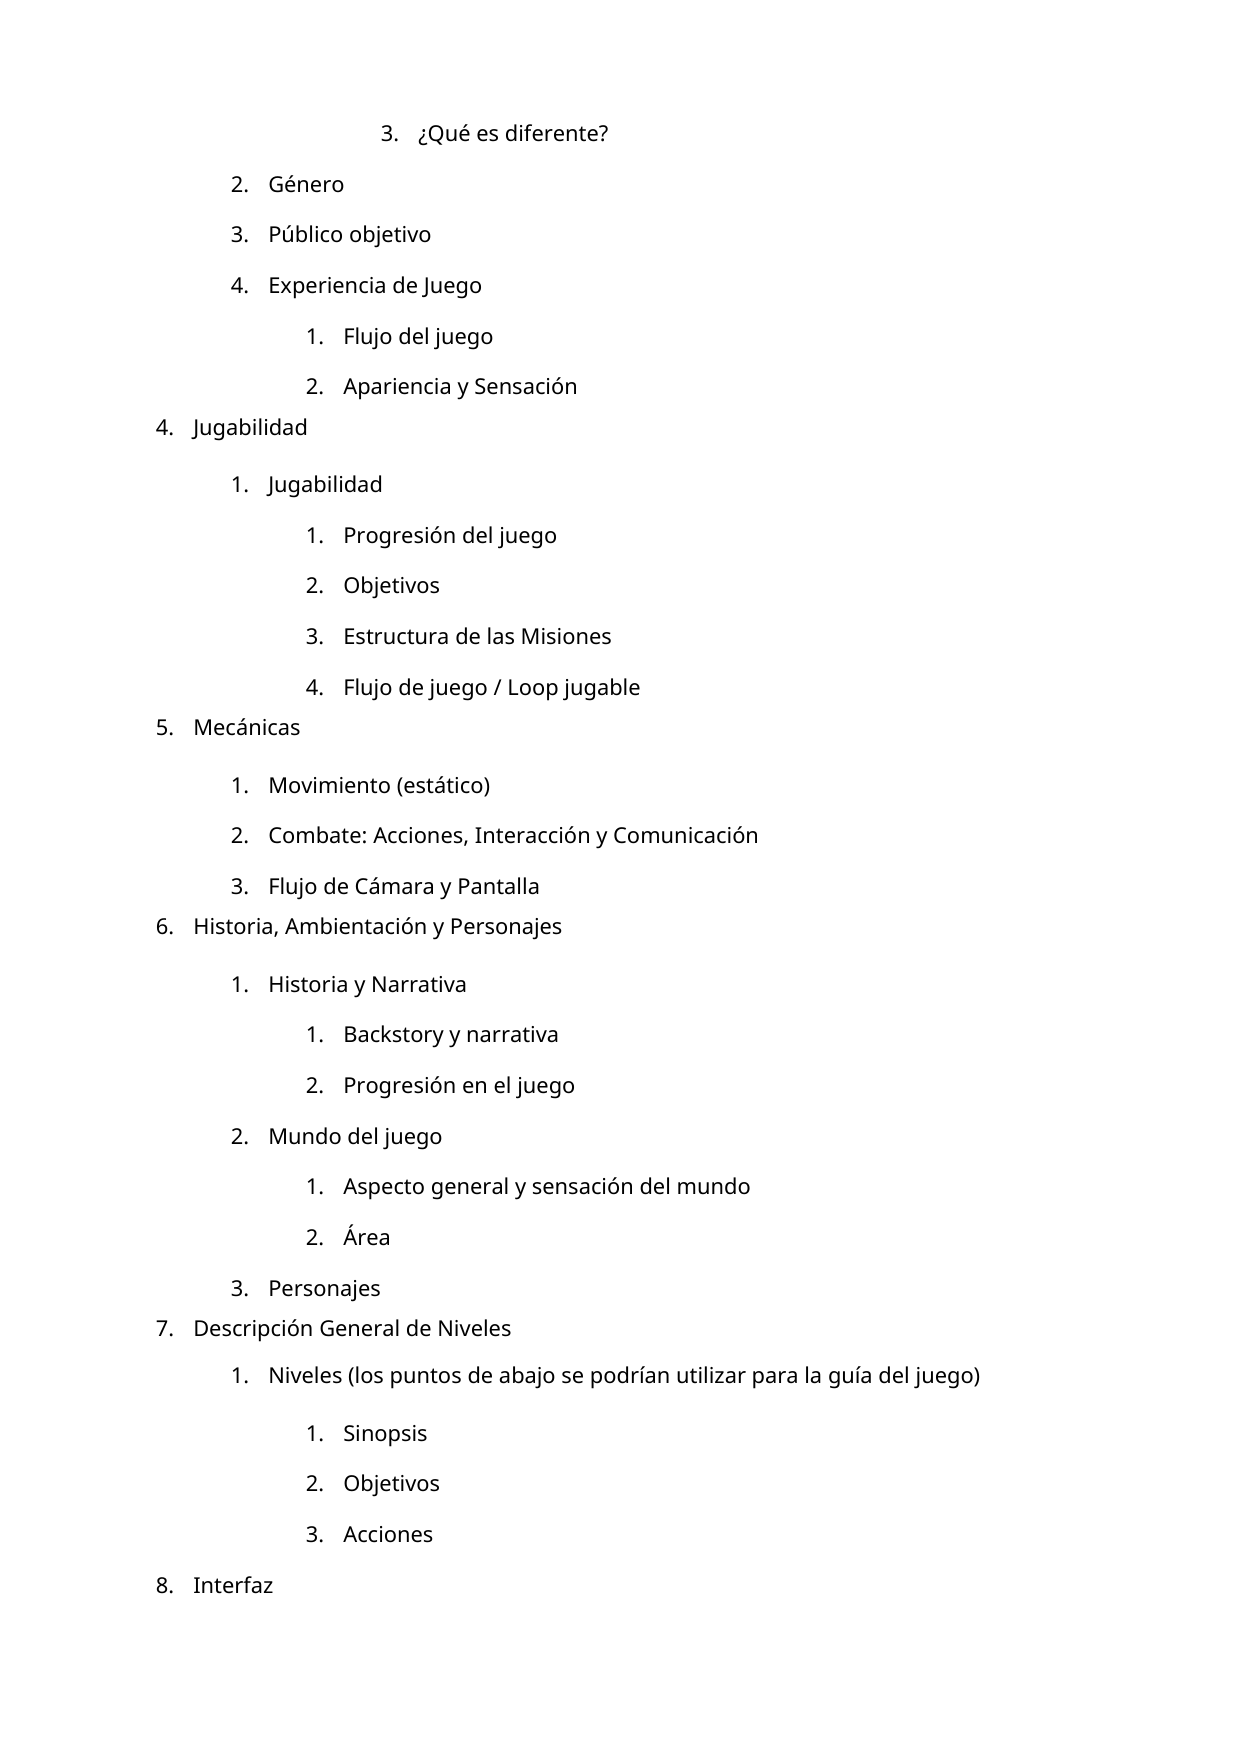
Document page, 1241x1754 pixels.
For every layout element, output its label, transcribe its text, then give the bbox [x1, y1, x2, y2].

list Flujo de juego / Loop jugable [306, 672, 1122, 701]
list Personajes [231, 1272, 1122, 1302]
list Jugabilidad [156, 411, 1122, 441]
list Backstory y narrativa [306, 1019, 1122, 1049]
list Público objetivo [231, 219, 1122, 249]
list Flujo del juego [306, 321, 1122, 350]
list Mundo del juego [231, 1121, 1122, 1150]
list Historia y Narrativa [231, 969, 1122, 998]
list ¿Qué es diferente? [381, 118, 1122, 148]
list Área [306, 1222, 1122, 1252]
list Objetivos [306, 570, 1122, 600]
list Niveles (los puntos de abajo se podrían utilizar para la guía del juego) [231, 1360, 1122, 1390]
list Experiencia de Juego [231, 270, 1122, 300]
list Historia, Ambientación y Personajes [156, 911, 1122, 941]
list Apariencia y Sensación [306, 371, 1122, 401]
list Objetivos [306, 1468, 1122, 1498]
list Movimiento (estático) [231, 769, 1122, 799]
list Interfaz [156, 1569, 1122, 1599]
list Género [231, 169, 1122, 198]
list Flujo de Cámara y Pantalla [231, 871, 1122, 901]
list Combate: Acciones, Interacción y Comunicación [231, 820, 1122, 850]
list Sinopsis [306, 1418, 1122, 1447]
list Jugabilidad [231, 469, 1122, 499]
list Descripción General de Niveles [156, 1313, 1122, 1342]
list Acciones [306, 1519, 1122, 1549]
list Progresión del juego [306, 520, 1122, 549]
list Progresión en el juego [306, 1070, 1122, 1100]
list Estructura de las Misiones [306, 621, 1122, 651]
list Aspecto general y sensación del mundo [306, 1171, 1122, 1201]
list Mecánicas [156, 712, 1122, 742]
